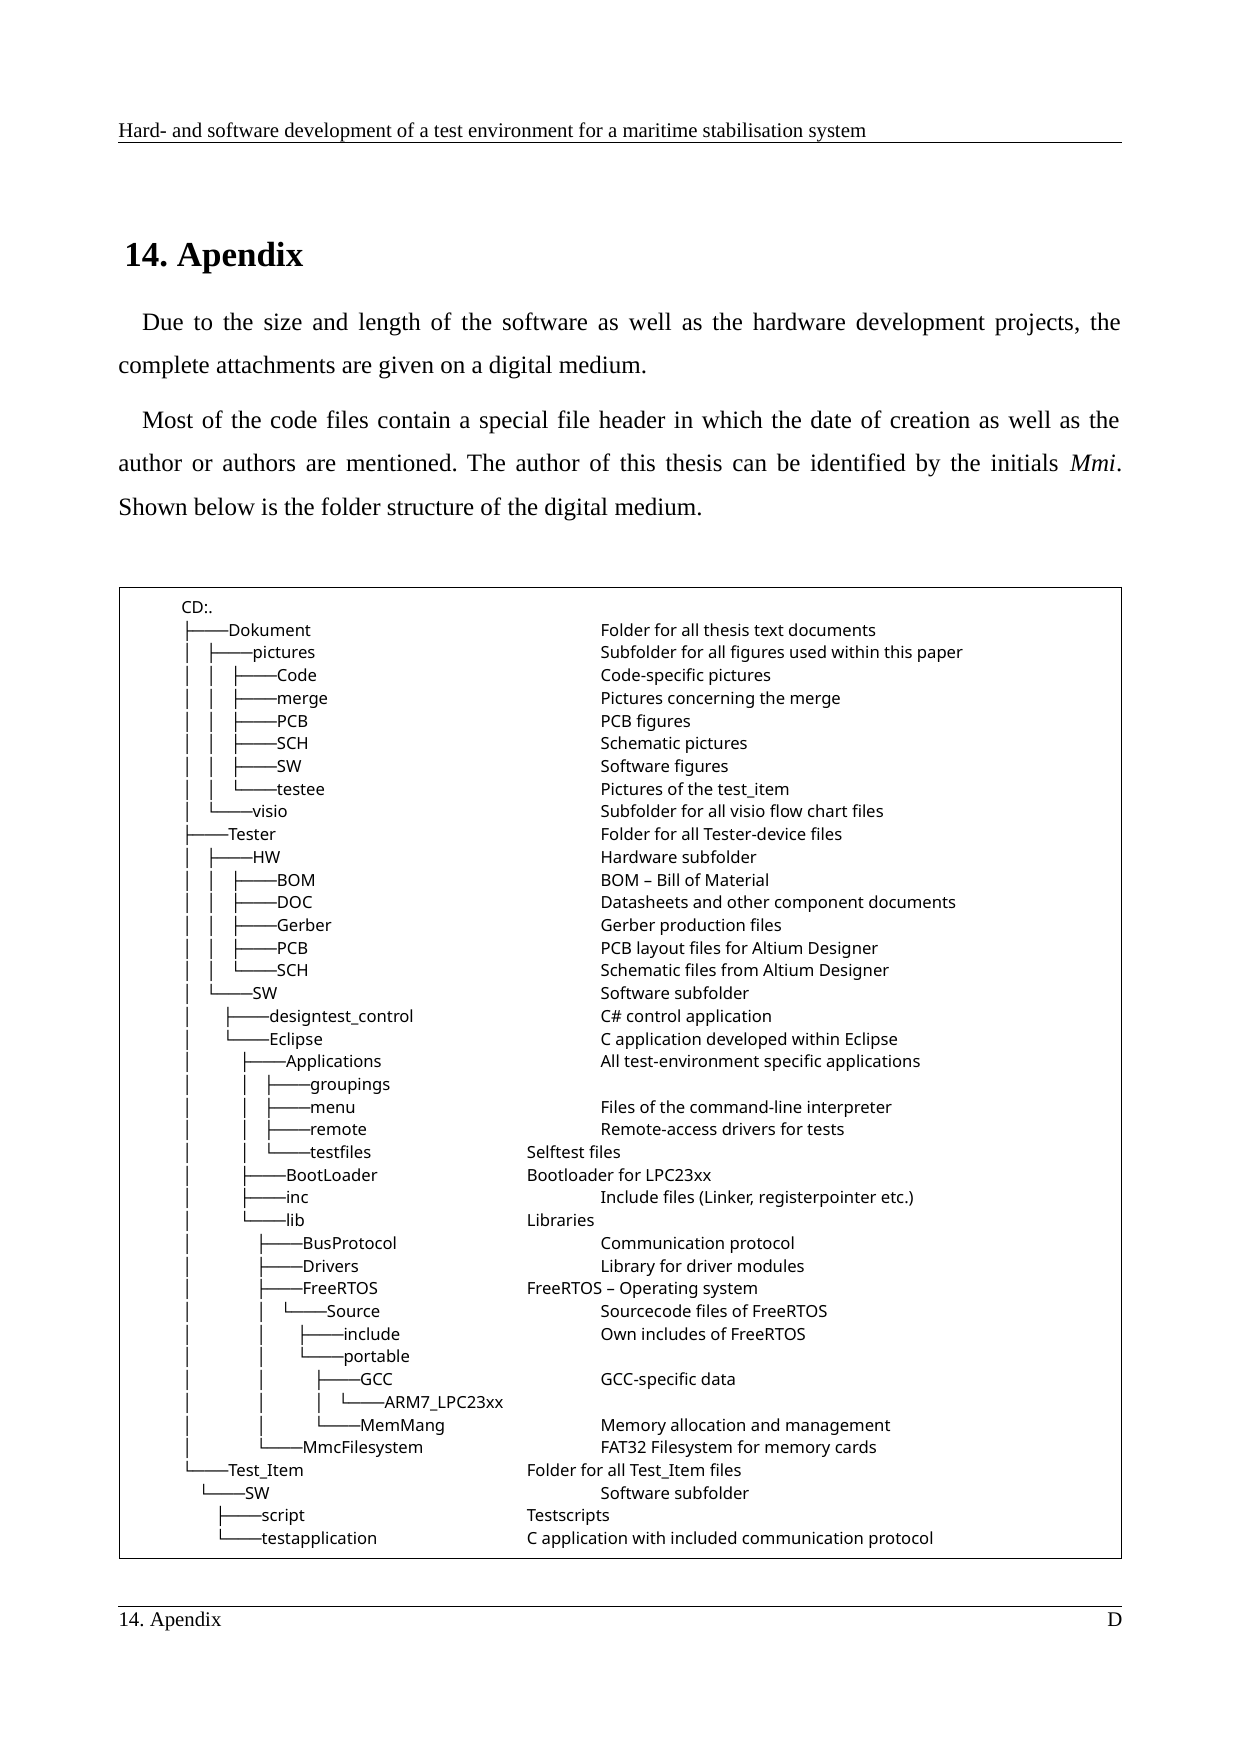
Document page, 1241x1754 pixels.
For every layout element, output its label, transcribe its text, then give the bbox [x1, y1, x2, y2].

text │ │ ├───merge Pictures concerning the merge [157, 687, 1112, 709]
text │ │ ├───remote Remote-access drivers for tests [157, 1118, 1112, 1141]
text │ │ ├───Code Code-specific pictures [157, 664, 1112, 687]
text │ └───visio Subfolder for all visio flow chart files [157, 800, 1112, 823]
text │ │ └───Source Sourcecode files of FreeRTOS [157, 1300, 1112, 1322]
text │ ├───pictures Subfolder for all figures used within this paper [157, 641, 1112, 664]
text │ ├───BootLoader Bootloader for LPC23xx [157, 1163, 1112, 1186]
text │ │ └───portable [157, 1345, 1112, 1368]
text │ │ ├───include Own includes of FreeRTOS [157, 1322, 1112, 1345]
text │ │ └───testee Pictures of the test_item [157, 777, 1112, 800]
text └───SW Software subfolder [157, 1481, 1112, 1504]
text │ │ ├───PCB PCB figures [157, 709, 1112, 732]
text Due to the size and length of the software as well as the hardware development projects, the complete attachments are given on a digital medium. [118, 307, 1122, 378]
text │ │ │ └───ARM7_LPC23xx [157, 1391, 1112, 1413]
text └───Test_Item Folder for all Test_Item files [157, 1459, 1112, 1481]
text │ │ ├───DOC Datasheets and other component documents [157, 891, 1112, 914]
text │ ├───inc Include files (Linker, registerpointer etc.) [157, 1186, 1112, 1209]
subtitle Apendix [118, 234, 1122, 274]
text │ │ ├───Gerber Gerber production files [157, 914, 1112, 936]
text ├───Tester Folder for all Tester-device files [157, 823, 1112, 846]
text │ │ ├───SCH Schematic pictures [157, 732, 1112, 755]
text │ ├───FreeRTOS FreeRTOS – Operating system [157, 1277, 1112, 1300]
text │ │ └───SCH Schematic files from Altium Designer [157, 959, 1112, 982]
text │ ├───designtest_control C# control application [157, 1004, 1112, 1027]
text │ │ ├───groupings [157, 1073, 1112, 1095]
text │ │ ├───PCB PCB layout files for Altium Designer [157, 936, 1112, 959]
text │ └───lib Libraries [157, 1209, 1112, 1232]
text │ │ ├───SW Software figures [157, 755, 1112, 777]
text Most of the code files contain a special file header in which the date of creation as well as the author or authors are mentioned. The author of this thesis can be identified by the initials Mmi. Shown below is the folder structure of the digital medium. [118, 405, 1122, 520]
text │ ├───BusProtocol Communication protocol [157, 1232, 1112, 1254]
text │ └───MmcFilesystem FAT32 Filesystem for memory cards [157, 1436, 1112, 1459]
text │ └───SW Software subfolder [157, 982, 1112, 1004]
text │ │ ├───GCC GCC-specific data [157, 1368, 1112, 1391]
text ├───Dokument Folder for all thesis text documents [157, 618, 1112, 641]
text │ │ └───testfiles Selftest files [157, 1141, 1112, 1163]
text ├───script Testscripts [157, 1504, 1112, 1527]
text │ └───Eclipse C application developed within Eclipse [157, 1027, 1112, 1050]
text │ │ └───MemMang Memory allocation and management [157, 1413, 1112, 1436]
text │ ├───Applications All test-environment specific applications [157, 1050, 1112, 1073]
text │ │ ├───BOM BOM – Bill of Material [157, 868, 1112, 891]
text └───testapplication C application with included communication protocol [157, 1527, 1112, 1549]
text │ │ ├───menu Files of the command-line interpreter [157, 1095, 1112, 1118]
text │ ├───HW Hardware subfolder [157, 846, 1112, 868]
text CD:. [157, 596, 1112, 618]
text │ ├───Drivers Library for driver modules [157, 1254, 1112, 1277]
